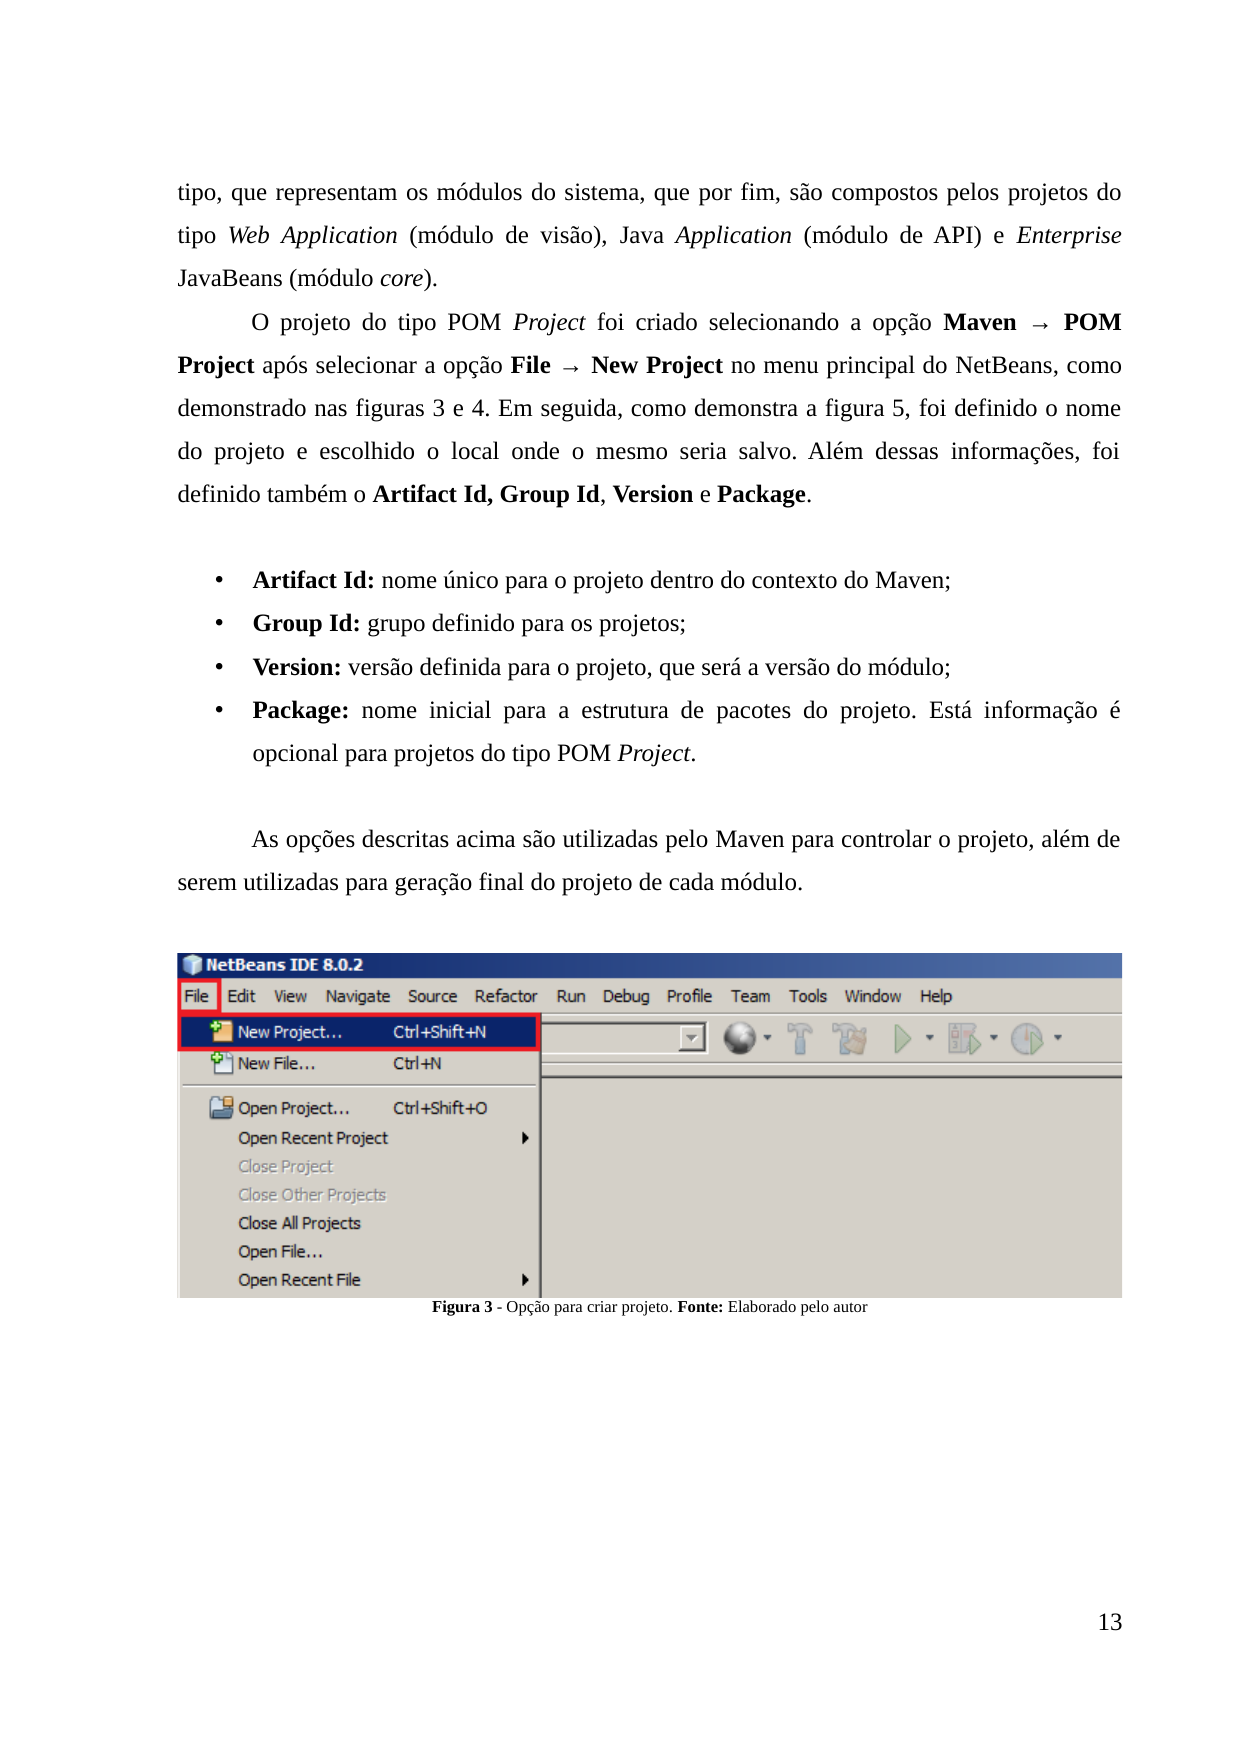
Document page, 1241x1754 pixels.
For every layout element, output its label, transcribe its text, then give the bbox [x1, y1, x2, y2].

text tipo, que representam os módulos do sistema, que por fim, são compostos pelos projetos do tipo Web Application (módulo de visão), Java Application (módulo de API) e Enterprise JavaBeans (módulo core). [177, 177, 1122, 292]
list Artifact Id: nome único para o projeto dentro do contexto do Maven; [215, 565, 1122, 594]
text Figura 3 - Opção para criar projeto. Fonte: Elaborado pelo autor [177, 1298, 1122, 1316]
list Package: nome inicial para a estrutura de pacotes do projeto. Está informação é opcional para projetos do tipo POM Project. [215, 695, 1122, 767]
list Group Id: grupo definido para os projetos; [215, 608, 1122, 637]
text As opções descritas acima são utilizadas pelo Maven para controlar o projeto, além de serem utilizadas para geração final do projeto de cada módulo. [177, 824, 1122, 896]
text O projeto do tipo POM Project foi criado selecionando a opção Maven → POM Project após selecionar a opção File → New Project no menu principal do NetBeans, como demonstrado nas figuras 3 e 4. Em seguida, como demonstra a figura 5, foi definido o nome do projeto e escolhido o local onde o mesmo seria salvo. Além dessas informações, foi definido também o Artifact Id, Group Id, Version e Package. [177, 307, 1122, 508]
picture [177, 953, 1123, 1298]
list Version: versão definida para o projeto, que será a versão do módulo; [215, 652, 1122, 680]
